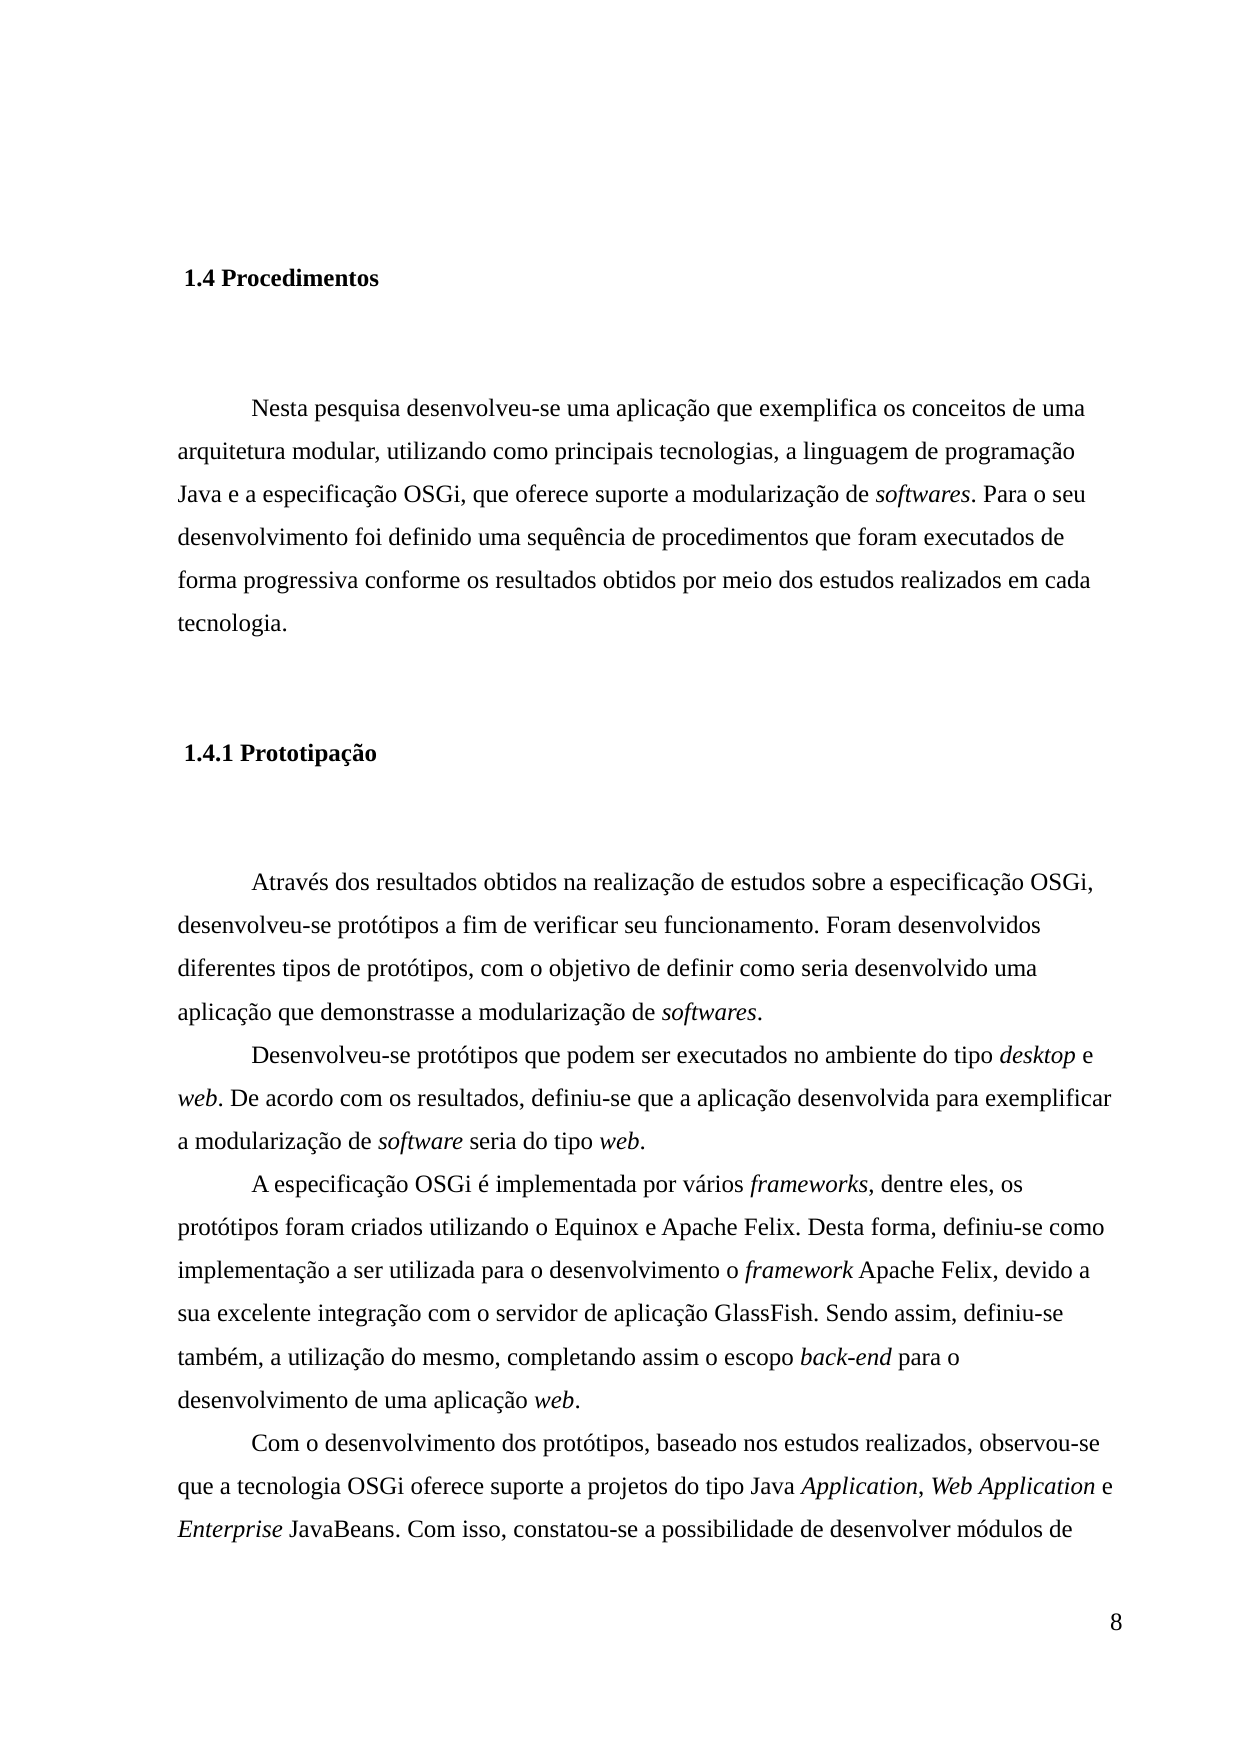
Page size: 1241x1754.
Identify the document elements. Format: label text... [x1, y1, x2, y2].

text A especificação OSGi é implementada por vários frameworks, dentre eles, os protótipos foram criados utilizando o Equinox e Apache Felix. Desta forma, definiu-se como implementação a ser utilizada para o desenvolvimento o framework Apache Felix, devido a sua excelente integração com o servidor de aplicação GlassFish. Sendo assim, definiu-se também, a utilização do mesmo, completando assim o escopo back-end para o desenvolvimento de uma aplicação web. [177, 1169, 1122, 1413]
text Com o desenvolvimento dos protótipos, baseado nos estudos realizados, observou-se que a tecnologia OSGi oferece suporte a projetos do tipo Java Application, Web Application e Enterprise JavaBeans. Com isso, constatou-se a possibilidade de desenvolver módulos de [177, 1428, 1122, 1543]
subtitle Prototipação [177, 738, 1122, 767]
subtitle Procedimentos [177, 263, 1122, 292]
text Desenvolveu-se protótipos que podem ser executados no ambiente do tipo desktop e web. De acordo com os resultados, definiu-se que a aplicação desenvolvida para exemplificar a modularização de software seria do tipo web. [177, 1040, 1122, 1155]
text Através dos resultados obtidos na realização de estudos sobre a especificação OSGi, desenvolveu-se protótipos a fim de verificar seu funcionamento. Foram desenvolvidos diferentes tipos de protótipos, com o objetivo de definir como seria desenvolvido uma aplicação que demonstrasse a modularização de softwares. [177, 867, 1122, 1025]
text Nesta pesquisa desenvolveu-se uma aplicação que exemplifica os conceitos de uma arquitetura modular, utilizando como principais tecnologias, a linguagem de programação Java e a especificação OSGi, que oferece suporte a modularização de softwares. Para o seu desenvolvimento foi definido uma sequência de procedimentos que foram executados de forma progressiva conforme os resultados obtidos por meio dos estudos realizados em cada tecnologia. [177, 393, 1122, 637]
